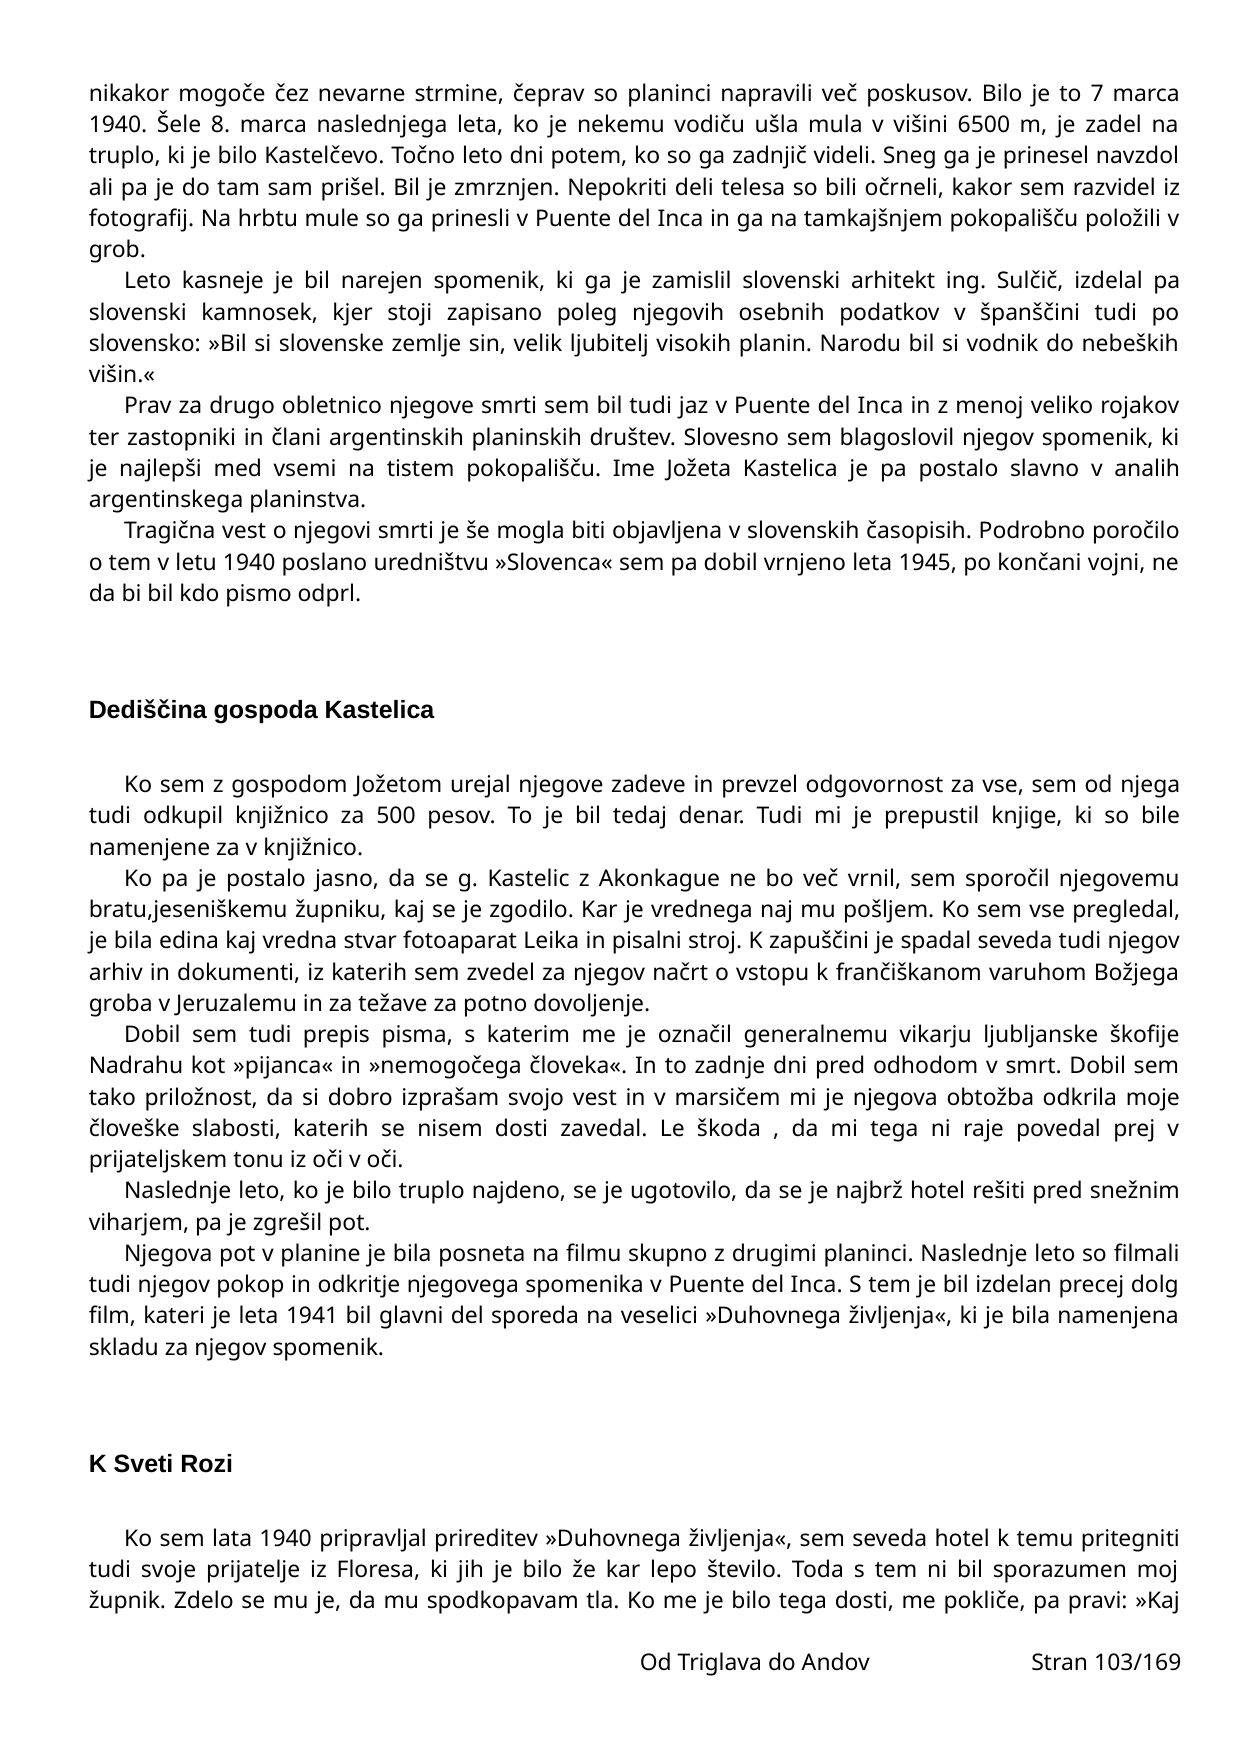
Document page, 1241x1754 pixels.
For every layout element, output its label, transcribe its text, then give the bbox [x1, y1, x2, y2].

text Naslednje leto, ko je bilo truplo najdeno, se je ugotovilo, da se je najbrž hotel rešiti pred snežnim viharjem, pa je zgrešil pot. [88, 1174, 1181, 1237]
text Njegova pot v planine je bila posneta na filmu skupno z drugimi planinci. Naslednje leto so filmali tudi njegov pokop in odkritje njegovega spomenika v Puente del Inca. S tem je bil izdelan precej dolg film, kateri je leta 1941 bil glavni del sporeda na veselici »Duhovnega življenja«, ki je bila namenjena skladu za njegov spomenik. [88, 1237, 1181, 1362]
text Ko pa je postalo jasno, da se g. Kastelic z Akonkague ne bo več vrnil, sem sporočil njegovemu bratu,jeseniškemu župniku, kaj se je zgodilo. Kar je vrednega naj mu pošljem. Ko sem vse pregledal, je bila edina kaj vredna stvar fotoaparat Leika in pisalni stroj. K zapuščini je spadal seveda tudi njegov arhiv in dokumenti, iz katerih sem zvedel za njegov načrt o vstopu k frančiškanom varuhom Božjega groba v Jeruzalemu in za težave za potno dovoljenje. [88, 862, 1181, 1018]
text nikakor mogoče čez nevarne strmine, čeprav so planinci napravili več poskusov. Bilo je to 7 marca 1940. Šele 8. marca naslednjega leta, ko je nekemu vodiču ušla mula v višini 6500 m, je zadel na truplo, ki je bilo Kastelčevo. Točno leto dni potem, ko so ga zadnjič videli. Sneg ga je prinesel navzdol ali pa je do tam sam prišel. Bil je zmrznjen. Nepokriti deli telesa so bili očrneli, kakor sem razvidel iz fotografij. Na hrbtu mule so ga prinesli v Puente del Inca in ga na tamkajšnjem pokopališču položili v grob. [88, 77, 1181, 264]
text Prav za drugo obletnico njegove smrti sem bil tudi jaz v Puente del Inca in z menoj veliko rojakov ter zastopniki in člani argentinskih planinskih društev. Slovesno sem blagoslovil njegov spomenik, ki je najlepši med vsemi na tistem pokopališču. Ime Jožeta Kastelica je pa postalo slavno v analih argentinskega planinstva. [88, 389, 1181, 514]
text Ko sem lata 1940 pripravljal prireditev »Duhovnega življenja«, sem seveda hotel k temu pritegniti tudi svoje prijatelje iz Floresa, ki jih je bilo že kar lepo število. Toda s tem ni bil sporazumen moj župnik. Zdelo se mu je, da mu spodkopavam tla. Ko me je bilo tega dosti, me pokliče, pa pravi: »Kaj [88, 1522, 1181, 1616]
text Leto kasneje je bil narejen spomenik, ki ga je zamislil slovenski arhitekt ing. Sulčič, izdelal pa slovenski kamnosek, kjer stoji zapisano poleg njegovih osebnih podatkov v španščini tudi po slovensko: »Bil si slovenske zemlje sin, velik ljubitelj visokih planin. Narodu bil si vodnik do nebeških višin.« [88, 264, 1181, 389]
text Ko sem z gospodom Jožetom urejal njegove zadeve in prevzel odgovornost za vse, sem od njega tudi odkupil knjižnico za 500 pesov. To je bil tedaj denar. Tudi mi je prepustil knjige, ki so bile namenjene za v knjižnico. [88, 768, 1181, 862]
text Tragična vest o njegovi smrti je še mogla biti objavljena v slovenskih časopisih. Podrobno poročilo o tem v letu 1940 poslano uredništvu »Slovenca« sem pa dobil vrnjeno leta 1945, po končani vojni, ne da bi bil kdo pismo odprl. [88, 514, 1181, 608]
text Dobil sem tudi prepis pisma, s katerim me je označil generalnemu vikarju ljubljanske škofije Nadrahu kot »pijanca« in »nemogočega človeka«. In to zadnje dni pred odhodom v smrt. Dobil sem tako priložnost, da si dobro izprašam svojo vest in v marsičem mi je njegova obtožba odkrila moje človeške slabosti, katerih se nisem dosti zavedal. Le škoda , da mi tega ni raje povedal prej v prijateljskem tonu iz oči v oči. [88, 1018, 1181, 1174]
subtitle Dediščina gospoda Kastelica [88, 696, 1181, 724]
subtitle K Sveti Rozi [88, 1449, 1181, 1478]
